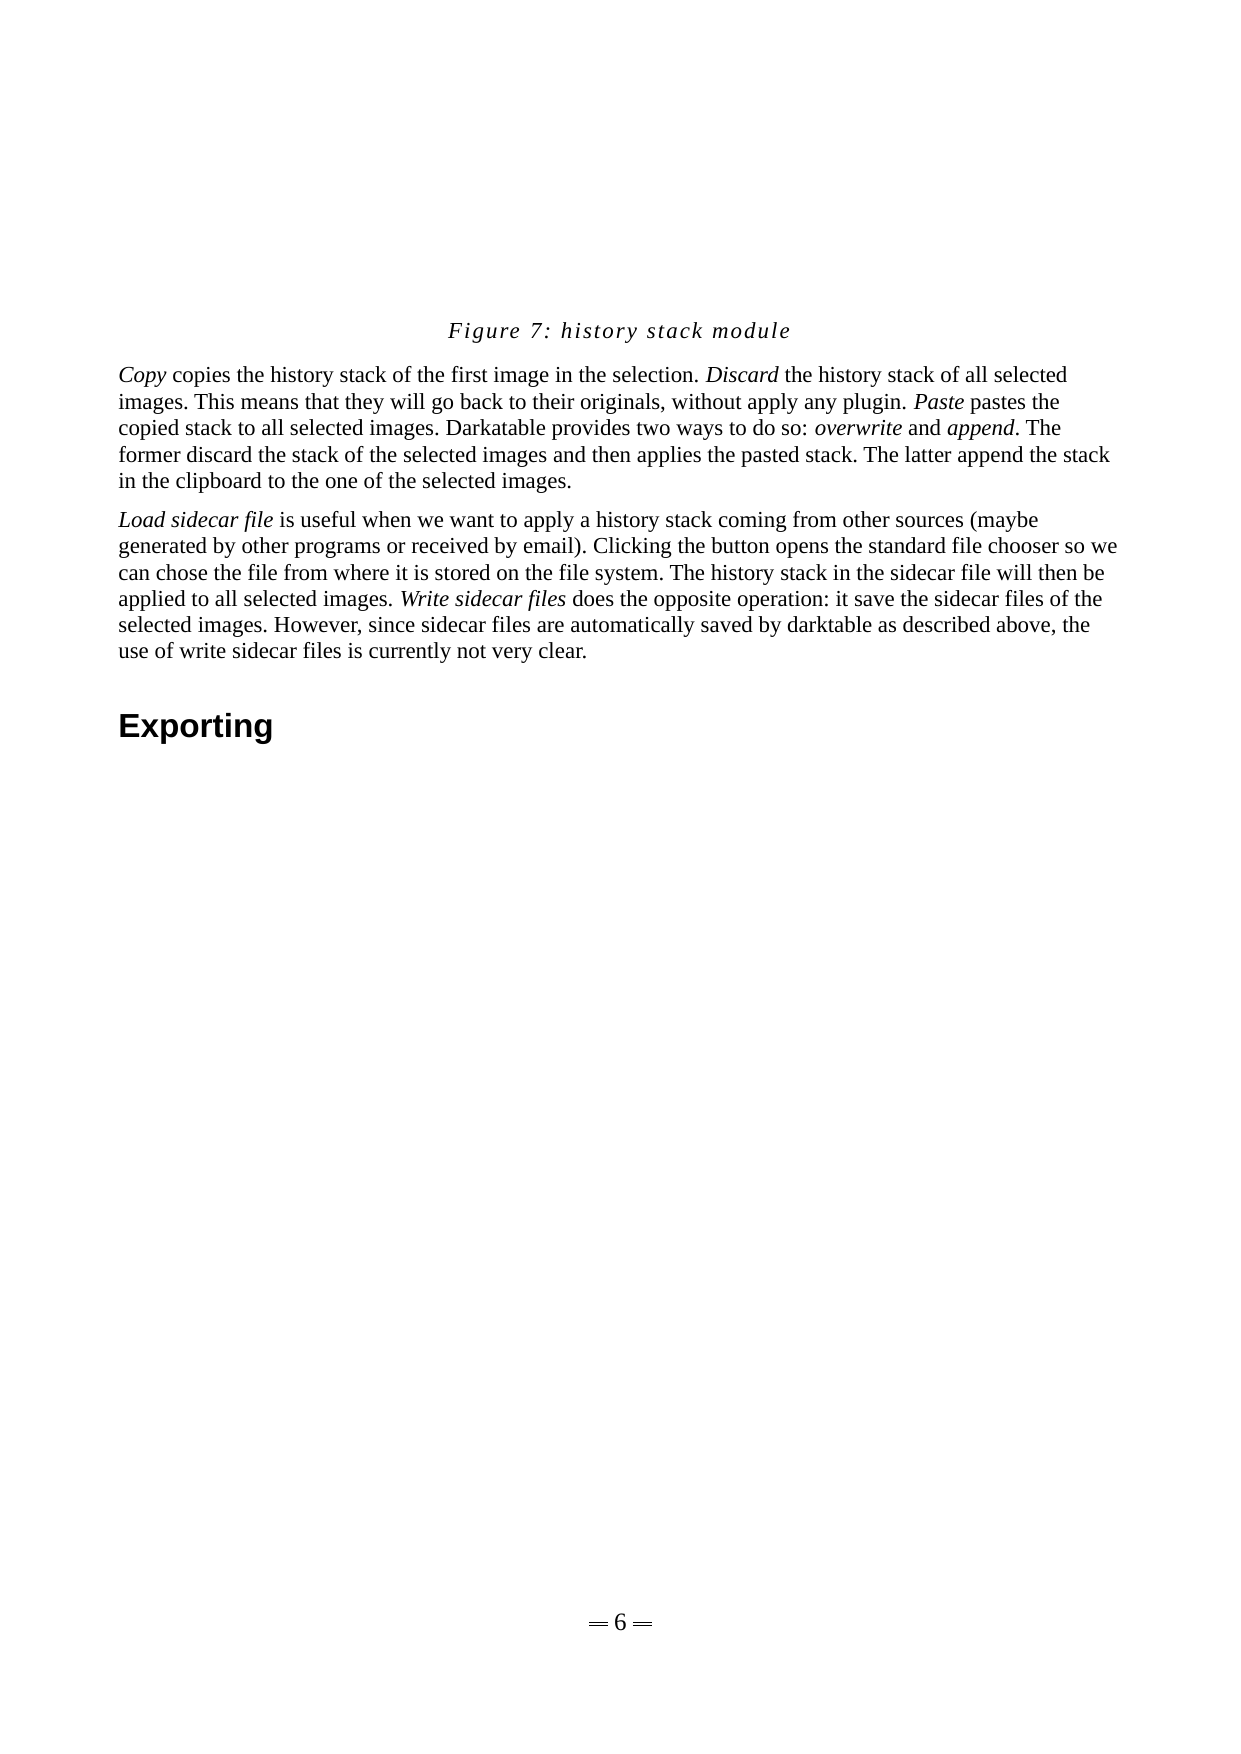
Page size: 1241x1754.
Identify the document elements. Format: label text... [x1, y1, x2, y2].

text Load sidecar file is useful when we want to apply a history stack coming from other sources (maybe generated by other programs or received by email). Clicking the button opens the standard file chooser so we can chose the file from where it is stored on the file system. The history stack in the sidecar file will then be applied to all selected images. Write sidecar files does the opposite operation: it save the sidecar files of the selected images. However, since sidecar files are automatically saved by darktable as described above, the use of write sidecar files is currently not very clear. [118, 506, 1122, 664]
text Copy copies the history stack of the first image in the selection. Discard the history stack of all selected images. This means that they will go back to their originals, without apply any plugin. Paste pastes the copied stack to all selected images. Darkatable provides two ways to do so: overwrite and append. The former discard the stack of the selected images and then applies the pasted stack. The latter append the stack in the clipboard to the one of the selected images. [118, 118, 1122, 493]
subtitle Exporting [118, 706, 1122, 744]
text Figure 7: history stack module [354, 130, 886, 344]
